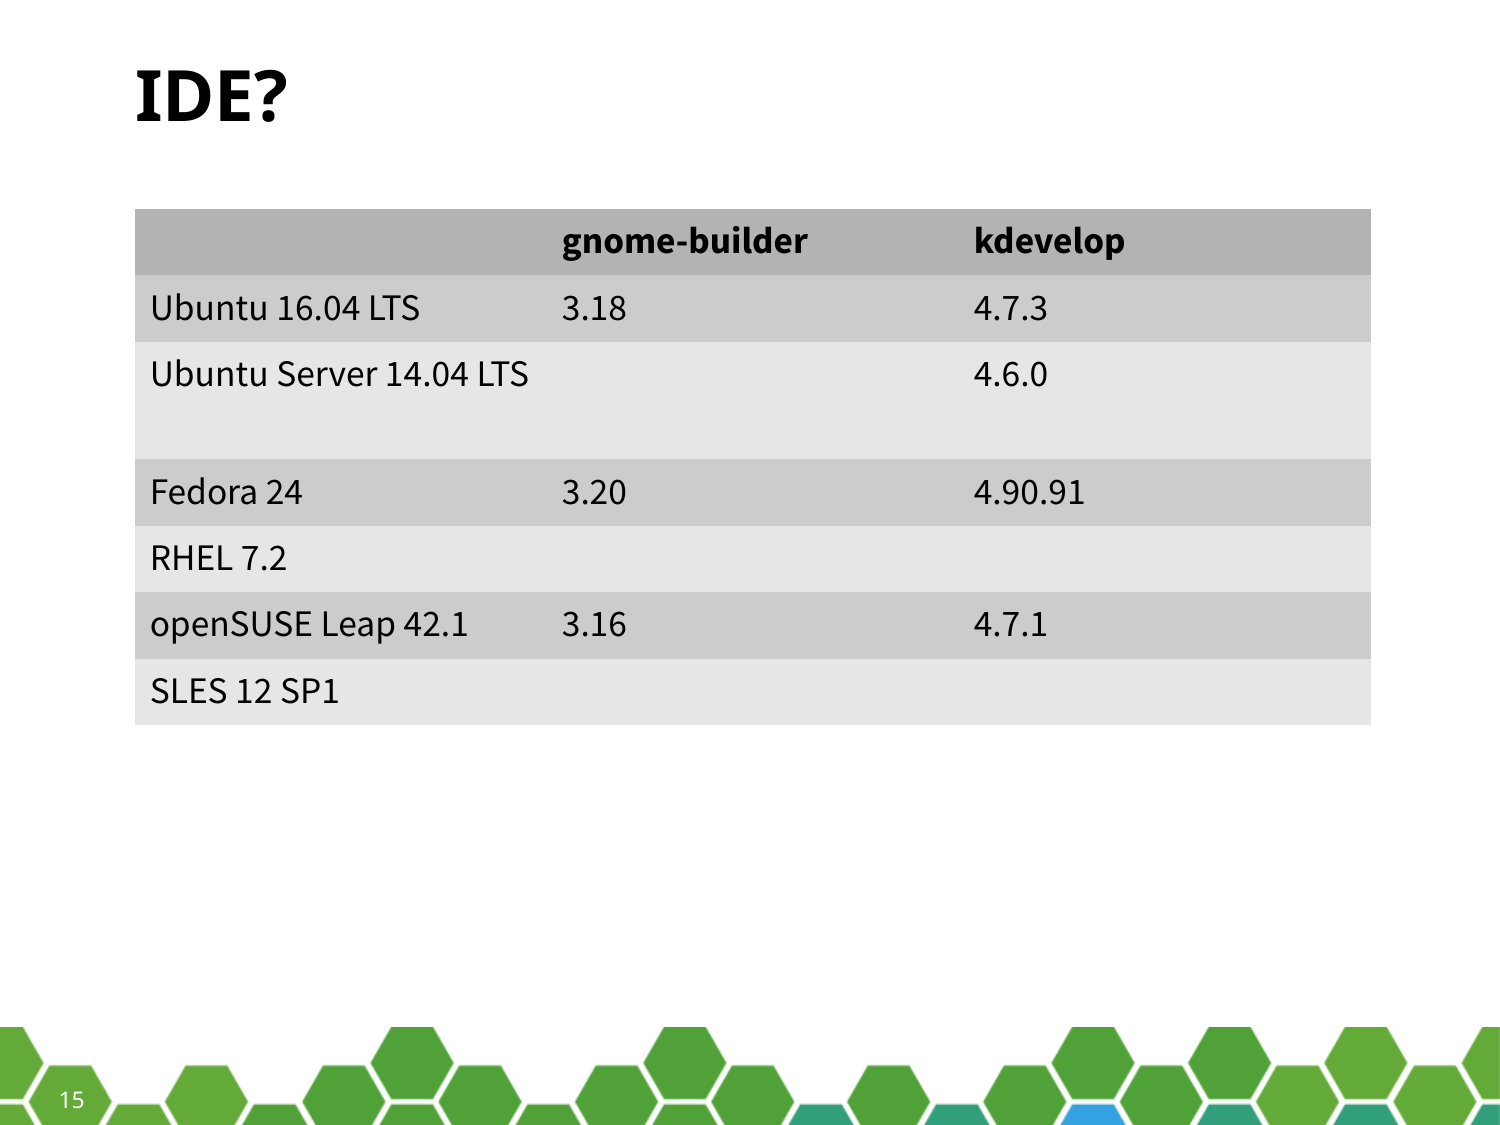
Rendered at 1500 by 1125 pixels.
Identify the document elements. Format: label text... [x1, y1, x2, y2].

table_cell 3.20 [547, 459, 959, 526]
table_cell 4.6.0 [959, 342, 1371, 459]
table_cell openSUSE Leap 42.1 [135, 592, 547, 659]
table_cell 3.16 [547, 592, 959, 659]
table_header kdevelop [959, 209, 1371, 275]
table_cell 4.7.1 [959, 592, 1371, 659]
table_cell RHEL 7.2 [135, 526, 547, 592]
table_header gnome-builder [547, 209, 959, 275]
table_cell 4.7.3 [959, 275, 1371, 342]
table_cell [959, 659, 1371, 725]
table_cell 4.90.91 [959, 459, 1371, 526]
picture [0, 1027, 1500, 1125]
table_cell 3.18 [547, 275, 959, 342]
table_cell Fedora 24 [135, 459, 547, 526]
table_cell [547, 526, 959, 592]
table_cell SLES 12 SP1 [135, 659, 547, 725]
table_cell Ubuntu Server 14.04 LTS [135, 342, 547, 459]
table_cell [547, 342, 959, 459]
table_cell Ubuntu 16.04 LTS [135, 275, 547, 342]
title IDE? [135, 12, 1372, 175]
table_cell [959, 526, 1371, 592]
table_header [135, 209, 547, 275]
table_cell [547, 659, 959, 725]
